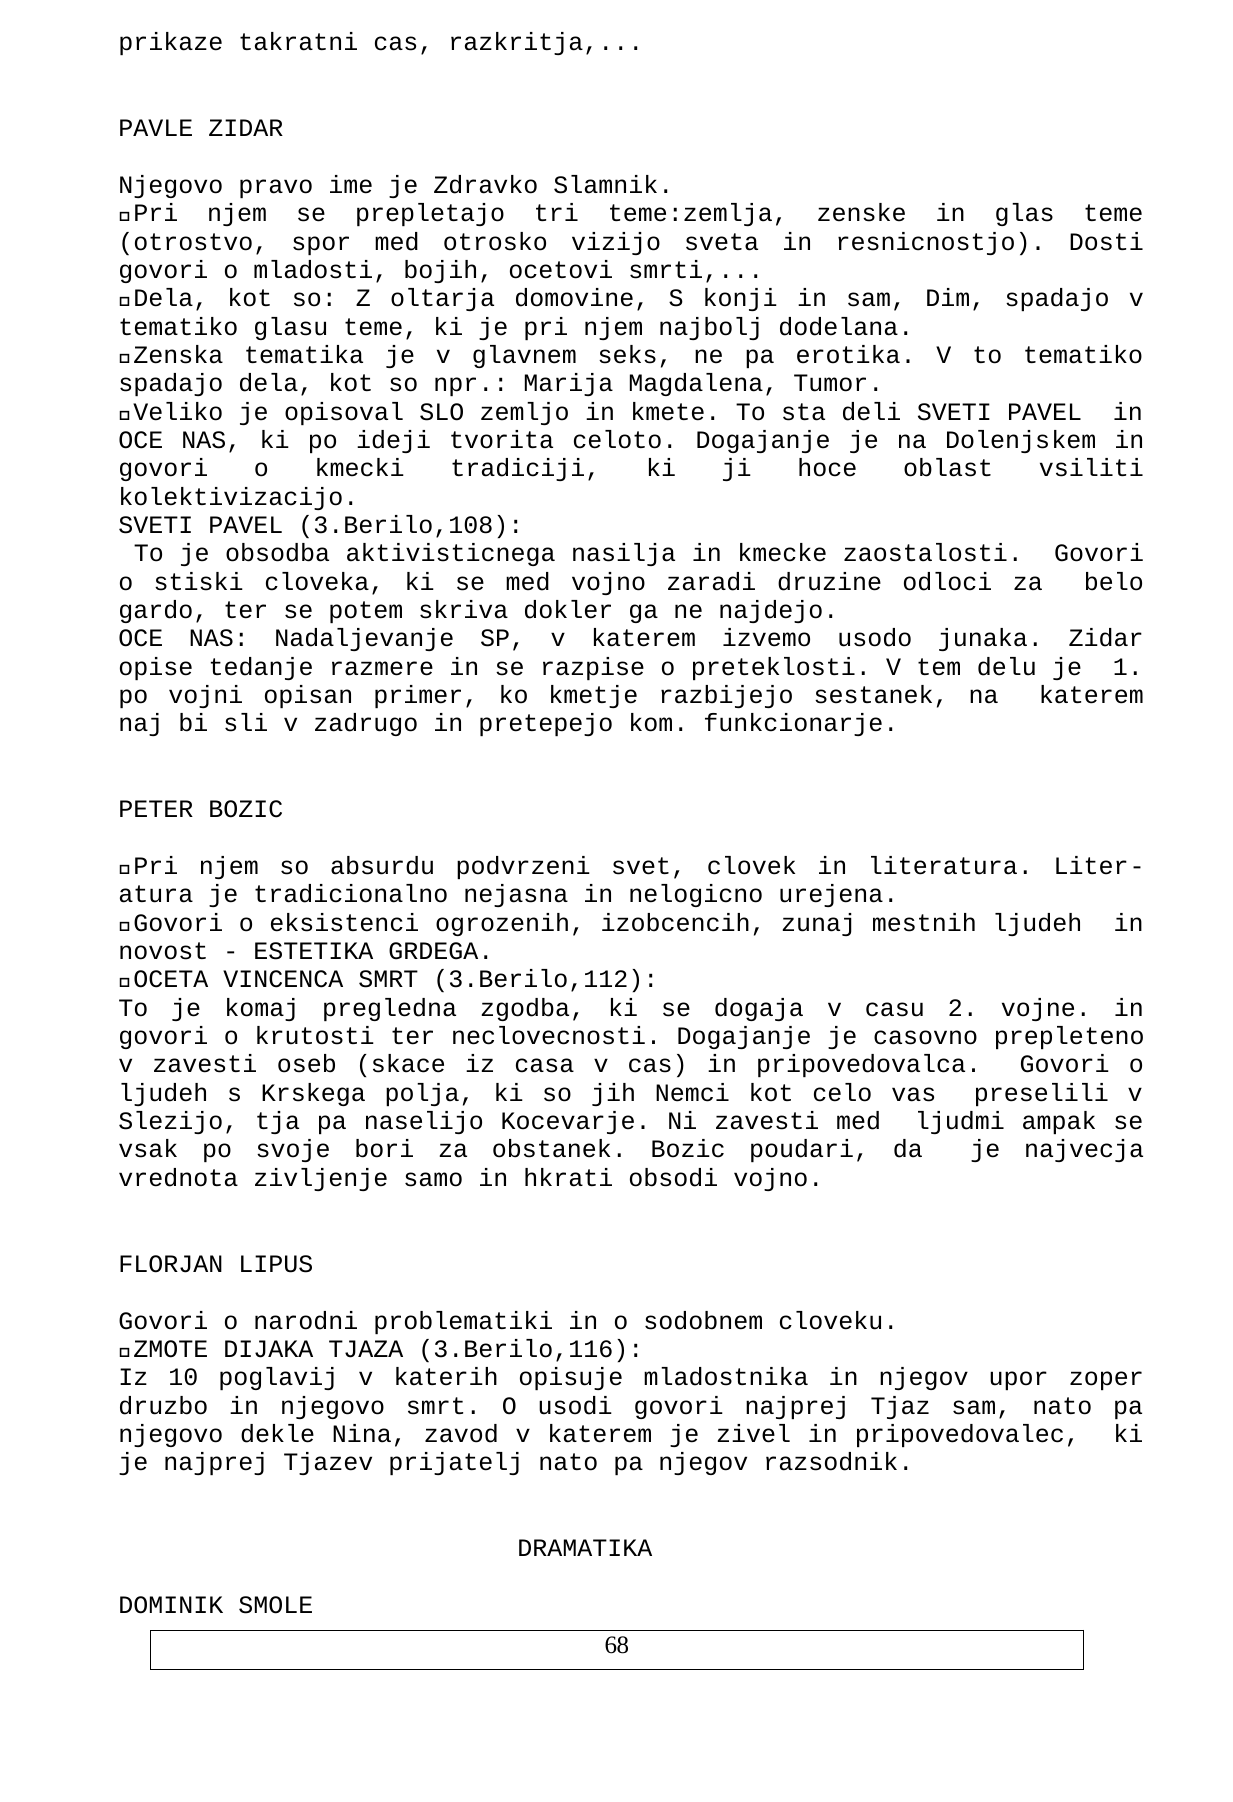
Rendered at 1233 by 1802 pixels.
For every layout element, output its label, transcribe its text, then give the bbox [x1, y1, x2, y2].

text To je obsodba aktivisticnega nasilja in kmecke zaostalosti. Govori o stiski cloveka, ki se med vojno zaradi druzine odloci za belo gardo, ter se potem skriva dokler ga ne najdejo. [118, 541, 1144, 626]
text Njegovo pravo ime je Zdravko Slamnik. [118, 172, 1144, 201]
text Pri njem so absurdu podvrzeni svet, clovek in literatura. Liter­atura je tradicionalno nejasna in nelogicno urejena. [118, 854, 1144, 910]
text Iz 10 poglavij v katerih opisuje mladostnika in njegov upor zoper druzbo in njegovo smrt. O usodi govori najprej Tjaz sam, nato pa njegovo dekle Nina, zavod v katerem je zivel in pripovedovalec, ki je najprej Tjazev prijatelj nato pa njegov razsodnik. [118, 1365, 1144, 1478]
text PAVLE ZIDAR [118, 115, 1144, 144]
text To je komaj pregledna zgodba, ki se dogaja v casu 2. vojne. in govori o krutosti ter neclovecnosti. Dogajanje je casovno preple­teno v zavesti oseb (skace iz casa v cas) in pripovedovalca. Govori o ljudeh s Krskega polja, ki so jih Nemci kot celo vas preselili v Slezijo, tja pa naselijo Kocevarje. Ni zavesti med ljudmi ampak se vsak po svoje bori za obstanek. Bozic poudari, da je najvecja vrednota zivljenje samo in hkrati obsodi vojno. [118, 995, 1144, 1194]
text OCE NAS: Nadaljevanje SP, v katerem izvemo usodo junaka. Zidar opise tedanje razmere in se razpise o preteklosti. V tem delu je 1. po vojni opisan primer, ko kmetje razbijejo sestanek, na katerem naj bi sli v zadrugo in pretepejo kom. funkcionarje. [118, 626, 1144, 739]
text Pri njem se prepletajo tri teme:zemlja, zenske in glas teme (otrostvo, spor med otrosko vizijo sveta in resnicnostjo). Dosti govori o mladosti, bojih, ocetovi smrti,... [118, 201, 1144, 286]
text Dela, kot so: Z oltarja domovine, S konji in sam, Dim, spadajo v tematiko glasu teme, ki je pri njem najbolj dodelana. [118, 286, 1144, 342]
text FLORJAN LIPUS [118, 1251, 1144, 1279]
text prikaze takratni cas, razkritja,... [118, 29, 1144, 58]
text PETER BOZIC [118, 797, 1144, 825]
text Veliko je opisoval SLO zemljo in kmete. To sta deli SVETI PAVEL in OCE NAS, ki po ideji tvorita celoto. Dogajanje je na Dolenjs­kem in govori o kmecki tradiciji, ki ji hoce oblast vsiliti kolektivizacijo. [118, 399, 1144, 512]
text Zenska tematika je v glavnem seks, ne pa erotika. V to tematiko spadajo dela, kot so npr.: Marija Magdalena, Tumor. [118, 342, 1144, 399]
text SVETI PAVEL (3.Berilo,108): [118, 512, 1144, 541]
text DRAMATIKA [118, 1536, 1144, 1564]
text ZMOTE DIJAKA TJAZA (3.Berilo,116): [118, 1337, 1144, 1365]
text OCETA VINCENCA SMRT (3.Berilo,112): [118, 967, 1144, 995]
text DOMINIK SMOLE [118, 1593, 1144, 1621]
text Govori o narodni problematiki in o sodobnem cloveku. [118, 1308, 1144, 1337]
text Govori o eksistenci ogrozenih, izobcencih, zunaj mestnih ljudeh in novost ‑ ESTETIKA GRDEGA. [118, 910, 1144, 967]
